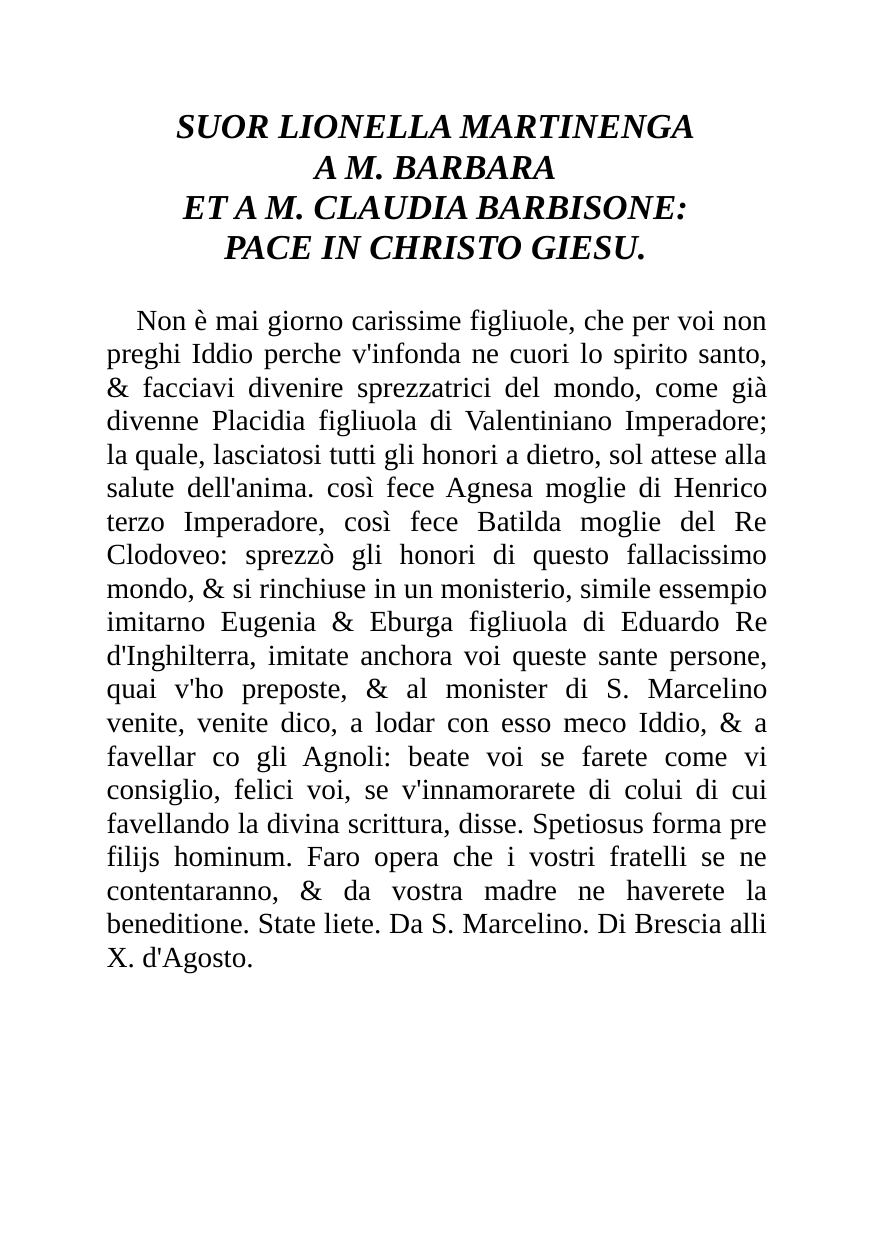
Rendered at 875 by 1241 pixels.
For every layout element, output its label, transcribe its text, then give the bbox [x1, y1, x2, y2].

subtitle SUOR LIONELLA MARTINENGA A M. BARBARA ET A M. CLAUDIA BARBISONE: PACE IN CHRISTO GIESU. [106, 106, 768, 267]
text Non è mai giorno carissime figliuole, che per voi non preghi Iddio perche v'infonda ne cuori lo spirito santo, & facciavi divenire sprezzatrici del mondo, come già divenne Placidia figliuola di Valentiniano Imperadore; la quale, lasciatosi tutti gli honori a dietro, sol attese alla salute dell'anima. così fece Agnesa moglie di Henrico terzo Imperadore, così fece Batilda moglie del Re Clodoveo: sprezzò gli honori di questo fallacissimo mondo, & si rinchiuse in un monisterio, simile essempio imitarno Eugenia & Eburga figliuola di Eduardo Re d'Inghilterra, imitate anchora voi queste sante persone, quai v'ho preposte, & al monister di S. Marcelino venite, venite dico, a lodar con esso meco Iddio, & a favellar co gli Agnoli: beate voi se farete come vi consiglio, felici voi, se v'innamorarete di colui di cui favellando la divina scrittura, disse. Spetiosus forma pre filijs hominum. Faro opera che i vostri fratelli se ne contentaranno, & da vostra madre ne haverete la beneditione. State liete. Da S. Marcelino. Di Brescia alli X. d'Agosto. [106, 303, 768, 973]
